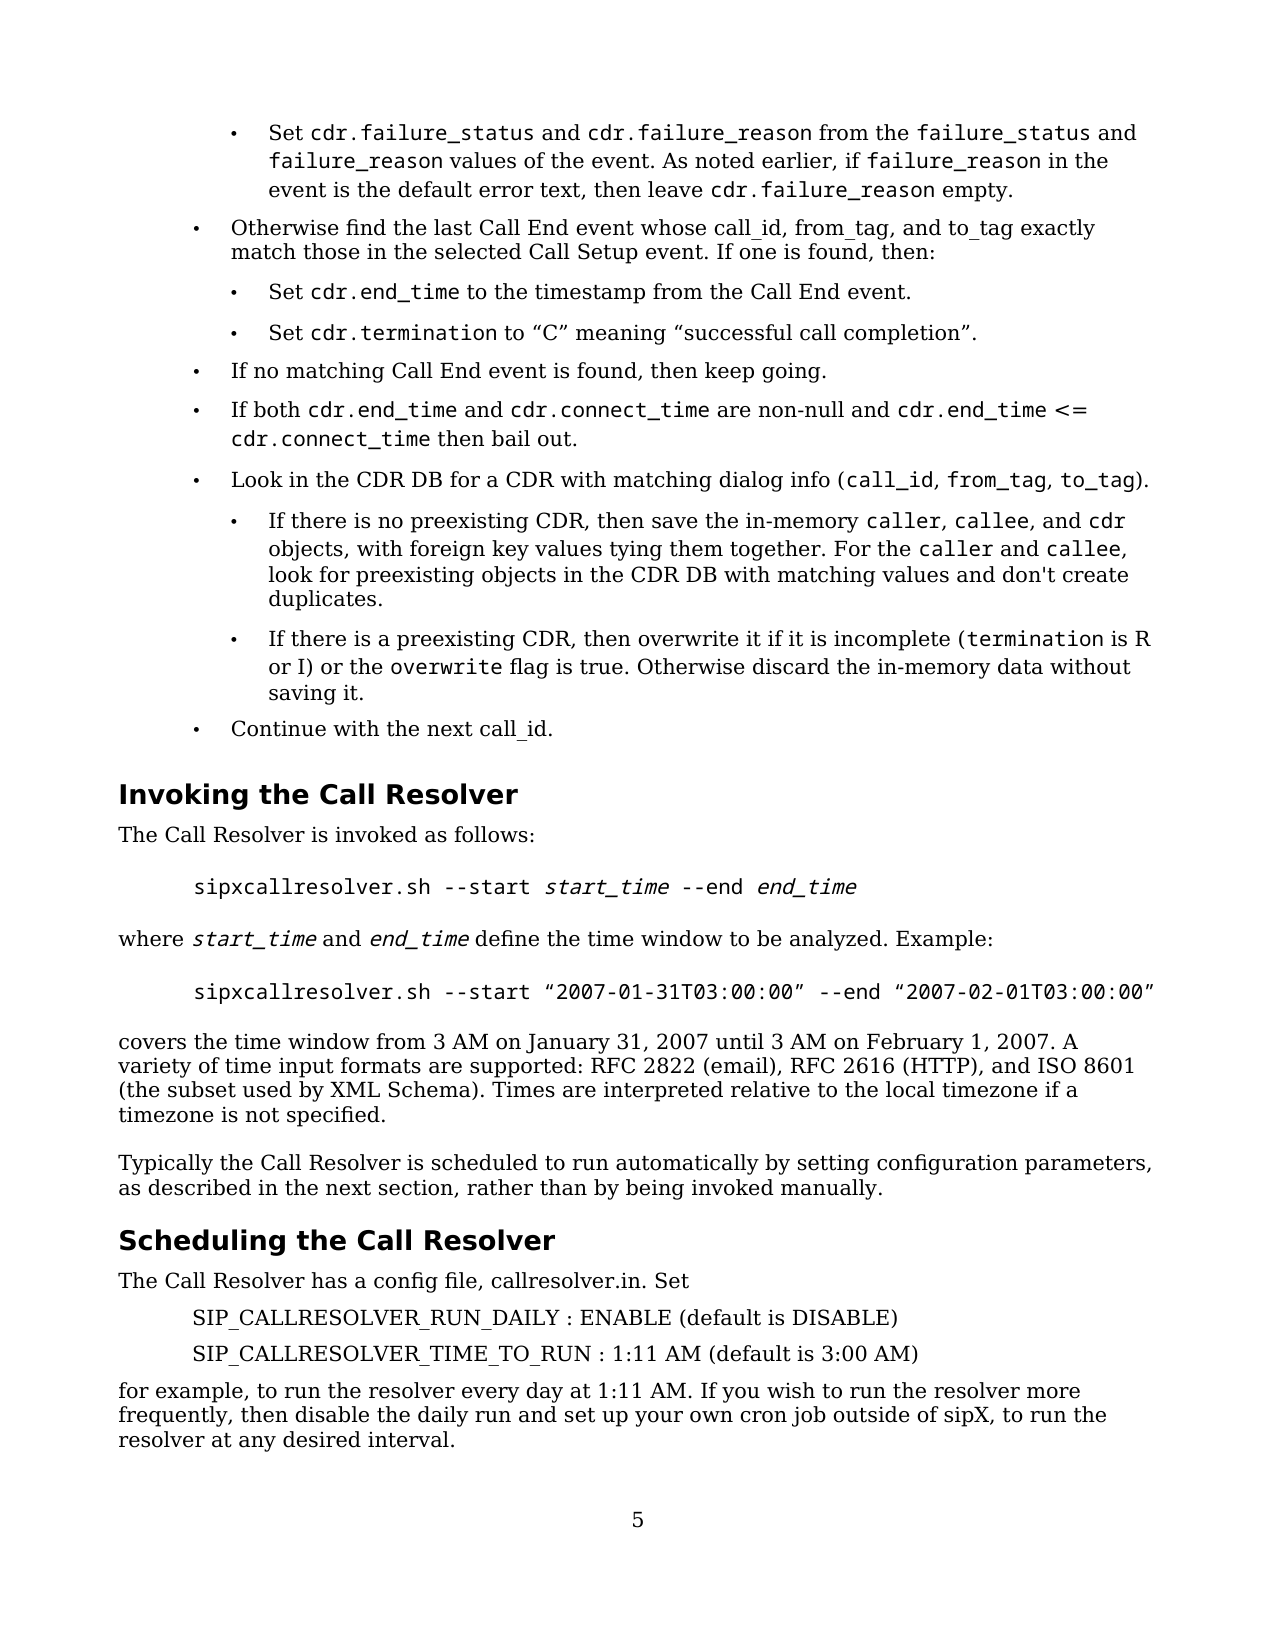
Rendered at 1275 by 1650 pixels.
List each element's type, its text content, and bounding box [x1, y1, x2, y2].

text for example, to run the resolver every day at 1:11 AM. If you wish to run the resolver more frequently, then disable the daily run and set up your own cron job outside of sipX, to run the resolver at any desired interval. [118, 1379, 1157, 1452]
list If there is a preexisting CDR, then overwrite it if it is incomplete (termination is R or I) or the overwrite flag is true. Otherwise discard the in-memory data without saving it. [231, 624, 1157, 705]
text sipxcallresolver.sh --start “2007-01-31T03:00:00” --end “2007-02-01T03:00:00” [193, 977, 1157, 1006]
text where start_time and end_time define the time window to be analyzed. Example: [118, 924, 1157, 953]
text covers the time window from 3 AM on January 31, 2007 until 3 AM on February 1, 2007. A variety of time input formats are supported: RFC 2822 (email), RFC 2616 (HTTP), and ISO 8601 (the subset used by XML Schema). Times are interpreted relative to the local timezone if a timezone is not specified. [118, 1030, 1157, 1127]
subtitle Scheduling the Call Resolver [118, 1225, 1157, 1256]
text The Call Resolver has a config file, callresolver.in. Set [118, 1269, 1157, 1293]
text The Call Resolver is invoked as follows: [118, 823, 1157, 848]
list Otherwise find the last Call End event whose call_id, from_tag, and to_tag exactly match those in the selected Call Setup event. If one is found, then: [193, 216, 1157, 264]
list Set cdr.end_time to the timestamp from the Call End event. [231, 277, 1157, 305]
text SIP_CALLRESOLVER_RUN_DAILY : ENABLE (default is DISABLE) [192, 1306, 1157, 1330]
text SIP_CALLRESOLVER_TIME_TO_RUN : 1:11 AM (default is 3:00 AM) [192, 1342, 1157, 1367]
list If there is no preexisting CDR, then save the in-memory caller, callee, and cdr objects, with foreign key values tying them together. For the caller and callee, look for preexisting objects in the CDR DB with matching values and don't create duplicates. [231, 506, 1157, 611]
list If no matching Call End event is found, then keep going. [193, 359, 1157, 383]
list Look in the CDR DB for a CDR with matching dialog info (call_id, from_tag, to_tag). [193, 465, 1157, 493]
list Set cdr.failure_status and cdr.failure_reason from the failure_status and failure_reason values of the event. As noted earlier, if failure_reason in the event is the default error text, then leave cdr.failure_reason empty. [231, 118, 1157, 203]
list If both cdr.end_time and cdr.connect_time are non-null and cdr.end_time <= cdr.connect_time then bail out. [193, 396, 1157, 452]
subtitle Invoking the Call Resolver [118, 779, 1157, 811]
text Typically the Call Resolver is scheduled to run automatically by setting configuration parameters, as described in the next section, rather than by being invoked manually. [118, 1151, 1157, 1200]
text sipxcallresolver.sh --start start_time --end end_time [193, 872, 1157, 900]
list Set cdr.termination to “C” meaning “successful call completion”. [231, 318, 1157, 346]
list Continue with the next call_id. [193, 717, 1157, 742]
